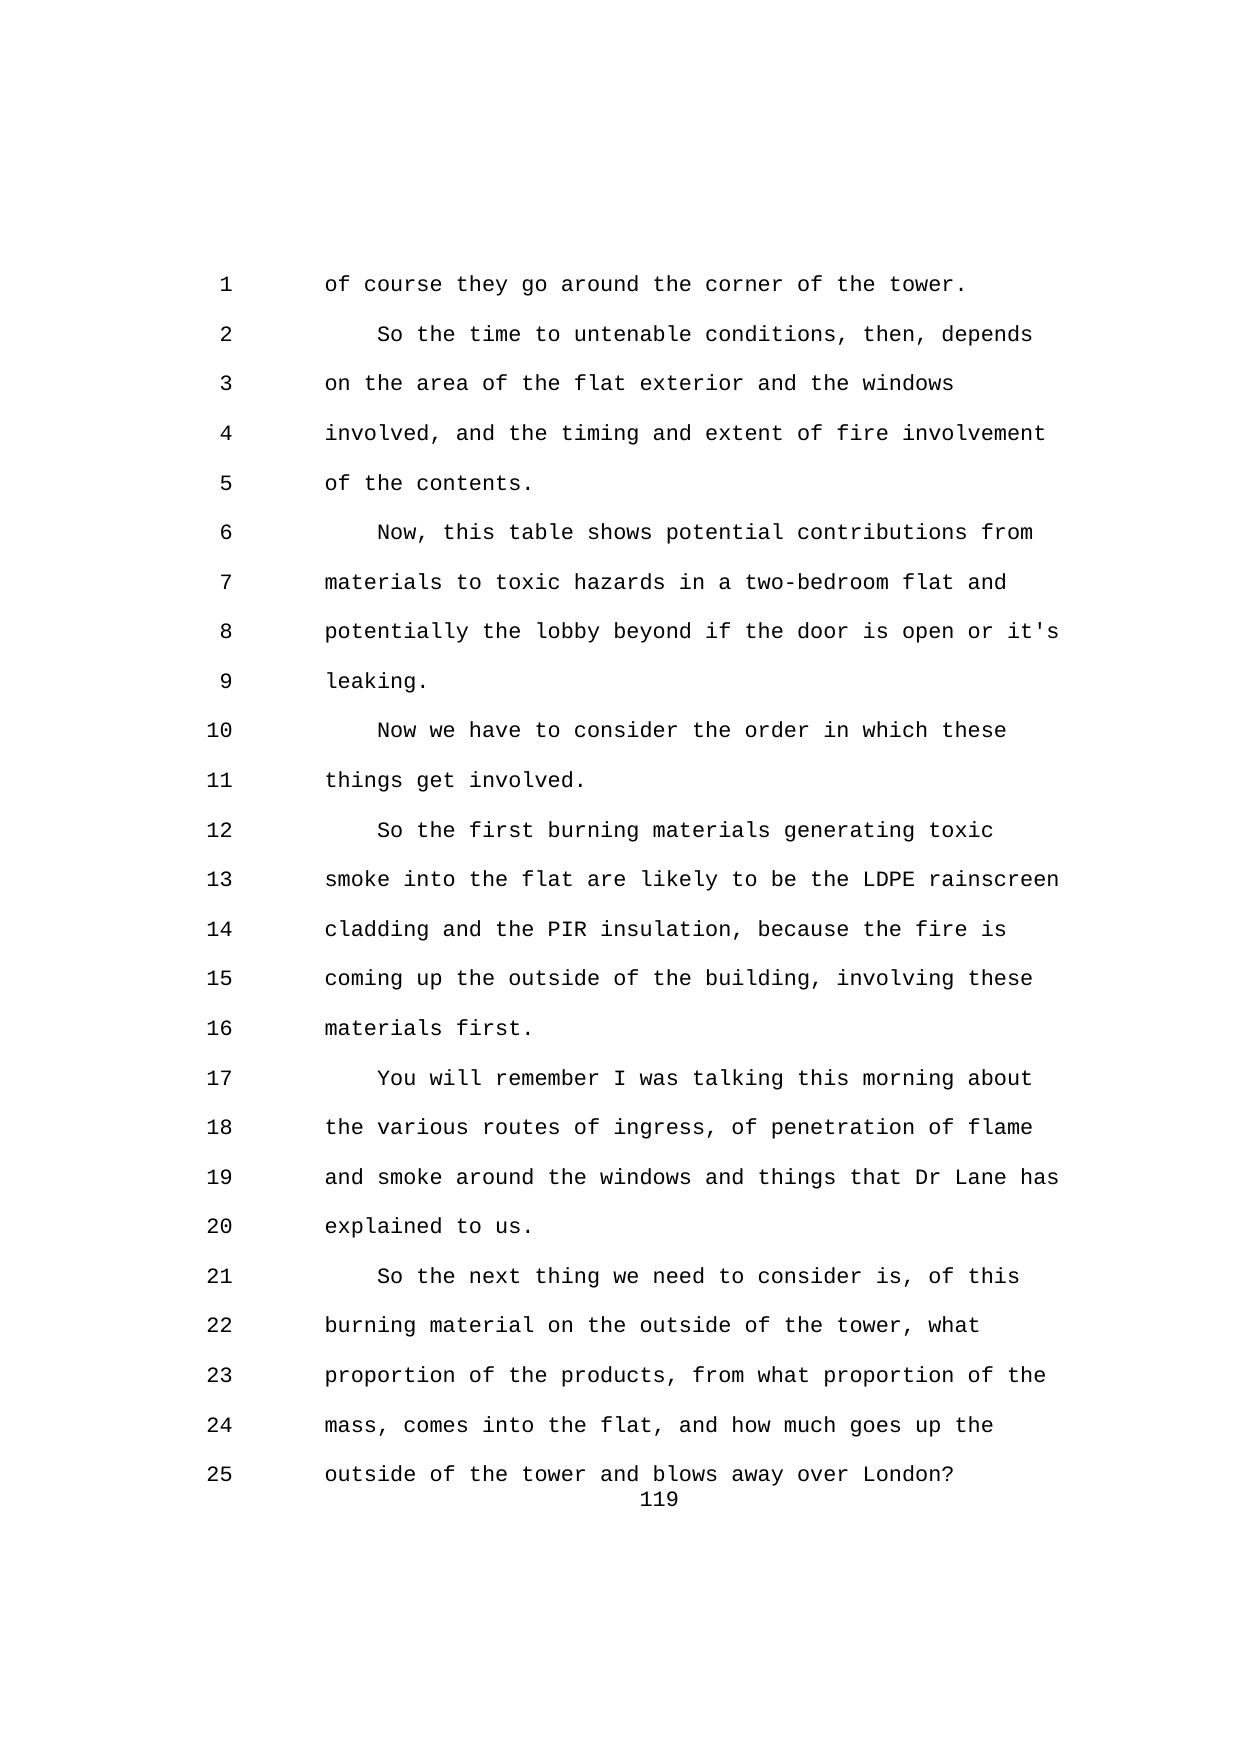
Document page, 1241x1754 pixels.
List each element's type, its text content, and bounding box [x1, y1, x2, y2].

text 22 burning material on the outside of the tower, what [75, 1314, 1165, 1339]
text 9 leaking. [75, 670, 1165, 695]
text 119 [75, 1488, 1165, 1513]
text 7 materials to toxic hazards in a two-bedroom flat and [75, 571, 1165, 596]
text 20 explained to us. [75, 1215, 1165, 1240]
text 1 of course they go around the corner of the tower. [75, 273, 1165, 298]
text 14 cladding and the PIR insulation, because the fire is [75, 918, 1165, 943]
text 2 So the time to untenable conditions, then, depends [75, 323, 1165, 348]
text 13 smoke into the flat are likely to be the LDPE rainscreen [75, 868, 1165, 893]
text 12 So the first burning materials generating toxic [75, 819, 1165, 843]
text 16 materials first. [75, 1017, 1165, 1042]
text 24 mass, comes into the flat, and how much goes up the [75, 1414, 1165, 1438]
text 18 the various routes of ingress, of penetration of flame [75, 1116, 1165, 1141]
text 23 proportion of the products, from what proportion of the [75, 1364, 1165, 1389]
text 6 Now, this table shows potential contributions from [75, 521, 1165, 546]
text 11 things get involved. [75, 769, 1165, 794]
text 4 involved, and the timing and extent of fire involvement [75, 422, 1165, 447]
text 17 You will remember I was talking this morning about [75, 1067, 1165, 1091]
text 8 potentially the lobby beyond if the door is open or it's [75, 620, 1165, 645]
text 25 outside of the tower and blows away over London? [75, 1463, 1165, 1488]
text 19 and smoke around the windows and things that Dr Lane has [75, 1166, 1165, 1191]
text 15 coming up the outside of the building, involving these [75, 967, 1165, 992]
text 10 Now we have to consider the order in which these [75, 719, 1165, 744]
text 21 So the next thing we need to consider is, of this [75, 1265, 1165, 1290]
text 5 of the contents. [75, 472, 1165, 496]
text 3 on the area of the flat exterior and the windows [75, 372, 1165, 397]
